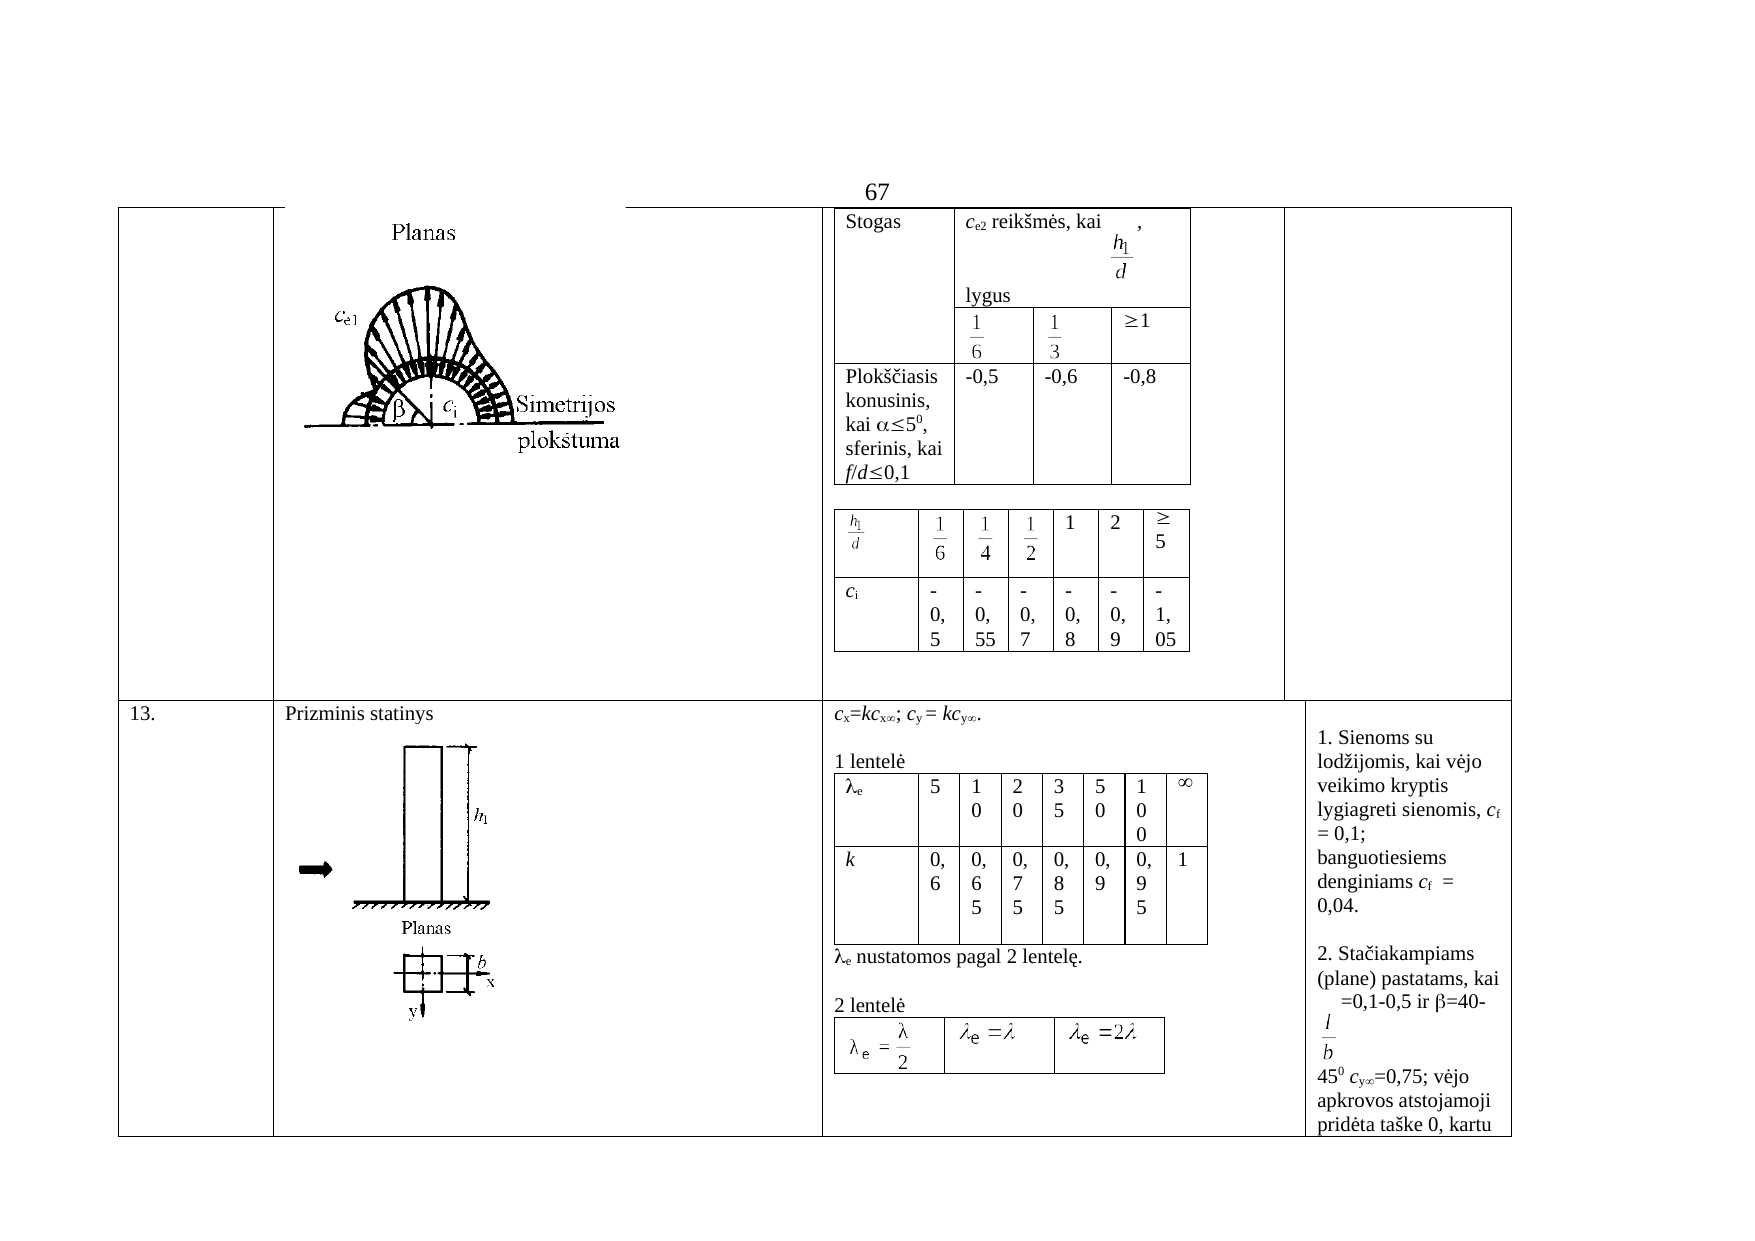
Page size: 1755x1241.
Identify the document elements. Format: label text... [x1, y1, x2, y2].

table_header 20 [1002, 774, 1042, 846]
table_cell Prizminis statinys [274, 701, 822, 1136]
table_cell [955, 308, 1033, 363]
table_cell -0,5 [919, 578, 963, 651]
table_cell 0,9 [1084, 847, 1124, 943]
table_cell cx=kcx¥; cy = kcy¥. 1 lentelė le nustatomos pagal 2 lentelę. 2 lentelė [823, 701, 1305, 1136]
table_cell 0,6 [919, 847, 959, 943]
table_header ¥ [1167, 774, 1207, 846]
table_cell -0,8 [1054, 578, 1098, 651]
table_cell 0,95 [1126, 847, 1166, 943]
table_cell ci [835, 578, 918, 651]
table_cell -0,7 [1009, 578, 1053, 651]
table_header [835, 510, 918, 577]
table_cell -1,05 [1144, 578, 1189, 651]
table_header 35 [1043, 774, 1083, 846]
table_cell 1. Sienoms su lodžijomis, kai vėjo veikimo kryptis lygiagreti sienomis, cf = 0,1; banguotiesiems denginiams cf = 0,04. 2. Stačiakampiams (plane) pastatams, kai =0,1-0,5 ir b=40-450 cy¥=0,75; vėjo apkrovos atstojamoji pridėta taške 0, kartu [1306, 701, 1511, 1136]
table_header 1 [1054, 510, 1098, 577]
table_header le [835, 774, 918, 846]
table_header [945, 1018, 1054, 1072]
table_cell 1 [1167, 847, 1207, 943]
table_cell -0,9 [1099, 578, 1143, 651]
table_cell ³1 [1112, 308, 1190, 363]
table_cell -0,8 [1112, 364, 1190, 484]
table_header ce2 reikšmės, kai , lygus [955, 209, 1190, 307]
table_header 5 [919, 774, 959, 846]
table_cell [823, 208, 1284, 700]
table_cell [1034, 308, 1111, 363]
table_header 10 [960, 774, 1001, 846]
table_cell [119, 208, 273, 700]
table_cell [274, 208, 822, 700]
table_header [1009, 510, 1053, 577]
table_cell 0,75 [1002, 847, 1042, 943]
table_header 2 [1099, 510, 1143, 577]
table_cell k [835, 847, 918, 943]
table_header [964, 510, 1008, 577]
table_cell 0,85 [1043, 847, 1083, 943]
table_cell [1285, 208, 1511, 700]
table_header 50 [1084, 774, 1124, 846]
table_header [835, 1018, 944, 1072]
table_cell -0,5 [955, 364, 1033, 484]
table_cell 13. [119, 701, 273, 1136]
table_header [919, 510, 963, 577]
table_header ³5 [1144, 510, 1189, 577]
table_header Stogas [835, 209, 954, 363]
table_cell -0,6 [1034, 364, 1111, 484]
table_header 100 [1126, 774, 1166, 846]
table_header [1055, 1018, 1164, 1072]
table_cell 0,65 [960, 847, 1001, 943]
table_cell -0,55 [964, 578, 1008, 651]
table_cell Plokščiasis konusinis, kai a£50, sferinis, kai f/d£0,1 [835, 364, 954, 484]
